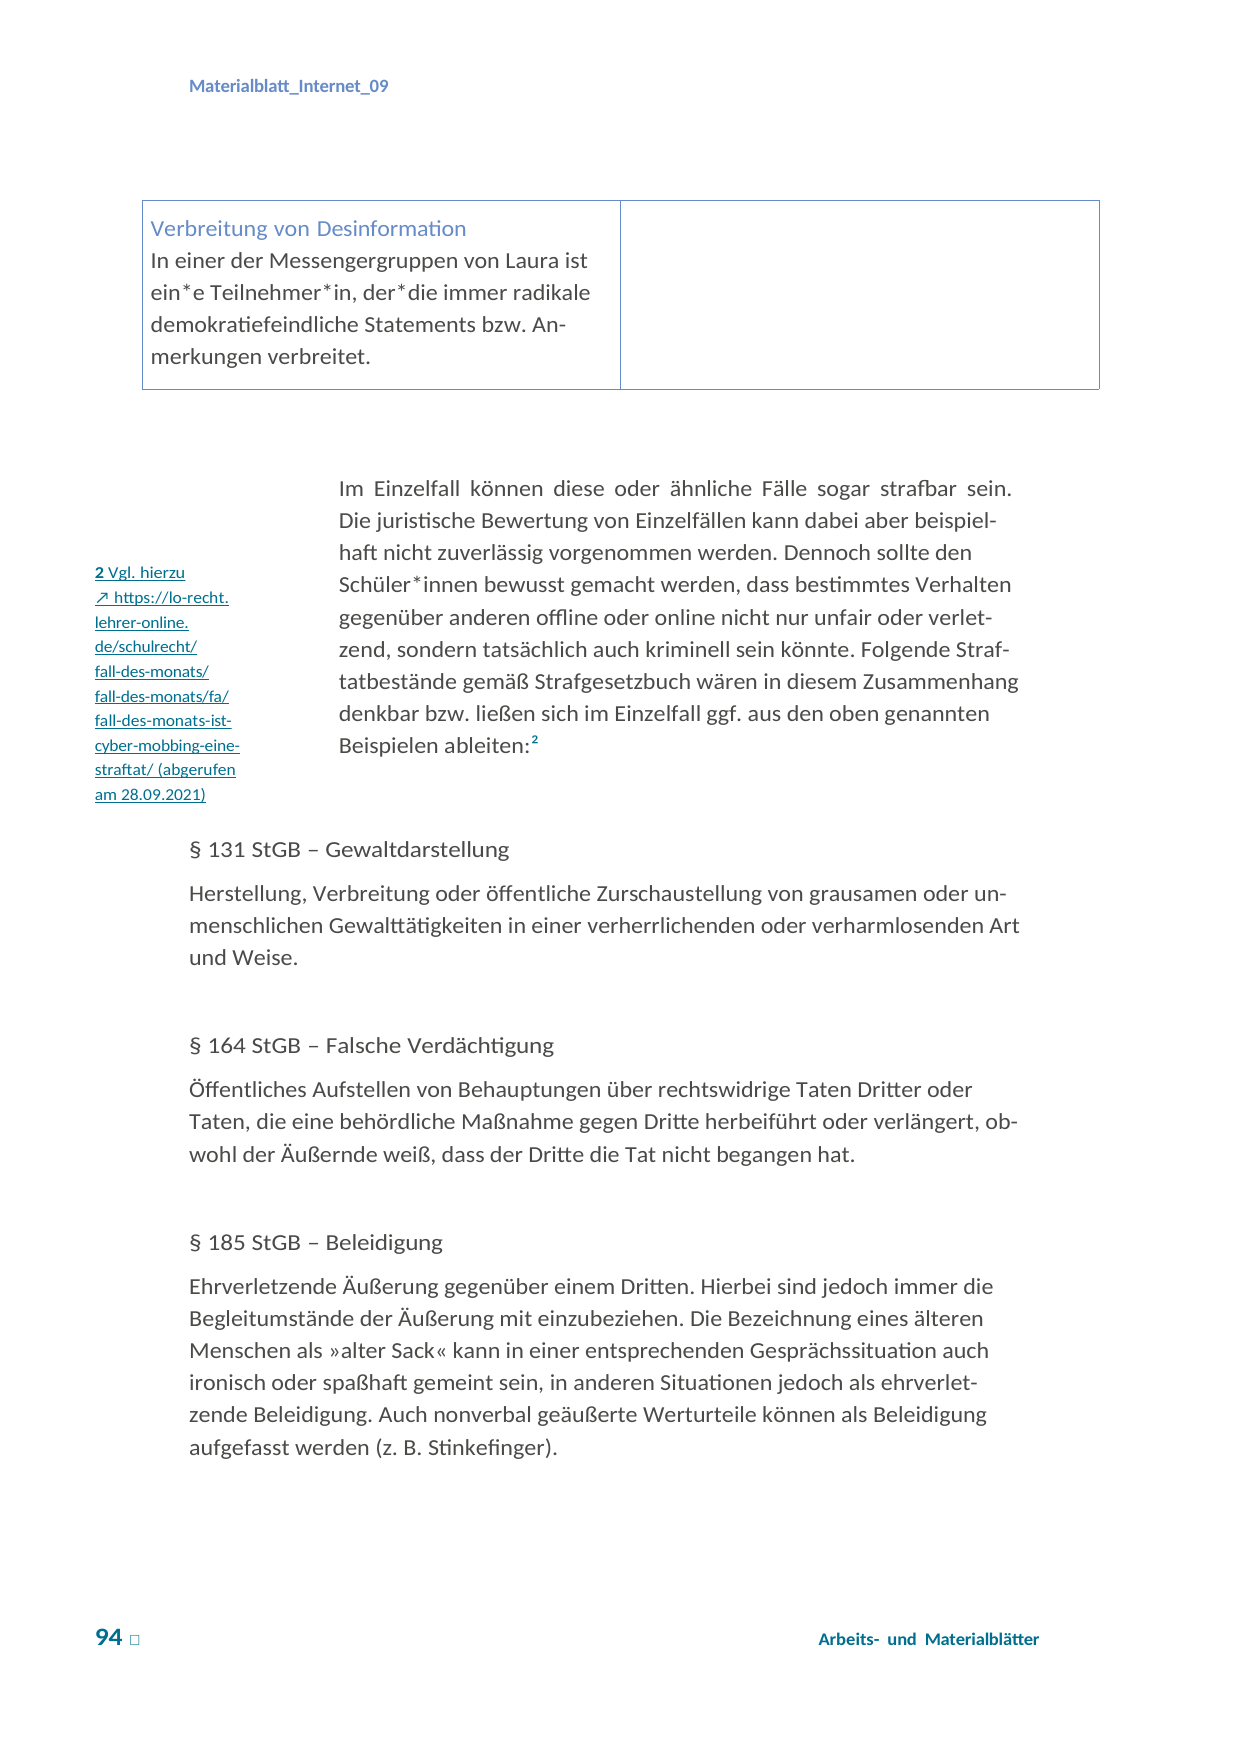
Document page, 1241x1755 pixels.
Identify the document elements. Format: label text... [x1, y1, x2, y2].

text Ehrverletzende Äußerung gegenüber einem Dritten. Hierbei sind jedoch immer die Begleitumstände der Äußerung mit einzubeziehen. Die Bezeichnung eines älteren Menschen als »alter Sack« kann in einer entsprechenden Gesprächssituation auch ironisch oder spaßhaft gemeint sein, in anderen Situationen jedoch als ehrverlet- zende Beleidigung. Auch nonverbal geäußerte Werturteile können als Beleidigung aufgefasst werden (z. B. Stinkefinger). [189, 1272, 1033, 1461]
text cyber-mobbing-eine- straftat/ (abgerufen am 28.09.2021) [94, 735, 250, 804]
text Herstellung, Verbreitung oder öffentliche Zurschaustellung von grausamen oder un- menschlichen Gewalttätigkeiten in einer verherrlichenden oder verharmlosenden Art und Weise. [189, 879, 1047, 971]
table_header Verbreitung von Desinformation In einer der Messengergruppen von Laura ist ein*e Teilnehmer*in, der*die immer radikale demokratiefeindliche Statements bzw. An- merkungen verbreitet. [143, 201, 620, 389]
text § 185 StGB – Beleidigung [189, 1228, 1157, 1256]
text § 131 StGB – Gewaltdarstellung [189, 835, 1157, 863]
text Öffentliches Aufstellen von Behauptungen über rechtswidrige Taten Dritter oder Taten, die eine behördliche Maßnahme gegen Dritte herbeiführt oder verlängert, ob- wohl der Äußernde weiß, dass der Dritte die Tat nicht begangen hat. [189, 1075, 1033, 1168]
text 2 Vgl. hierzu [94, 563, 250, 583]
table_header [621, 201, 1099, 389]
text Im Einzelfall können diese oder ähnliche Fälle sogar strafbar sein. Die juristische Bewertung von Einzelfällen kann dabei aber beispiel- haft nicht zuverlässig vorgenommen werden. Dennoch sollte den Schüler*innen bewusst gemacht werden, dass bestimmtes Verhalten gegenüber anderen offline oder online nicht nur unfair oder verlet- zend, sondern tatsächlich auch kriminell sein könnte. Folgende Straf- tatbestände gemäß Strafgesetzbuch wären in diesem Zusammenhang denkbar bzw. ließen sich im Einzelfall ggf. aus den oben genannten Beispielen ableiten:² [338, 474, 1038, 759]
text ↗ https://lo-recht. lehrer-online. de/schulrecht/ [94, 588, 232, 657]
text § 164 StGB – Falsche Verdächtigung [189, 1031, 1157, 1059]
text fall-des-monats/ fall-des-monats/fa/ fall-des-monats-ist- [94, 661, 239, 731]
